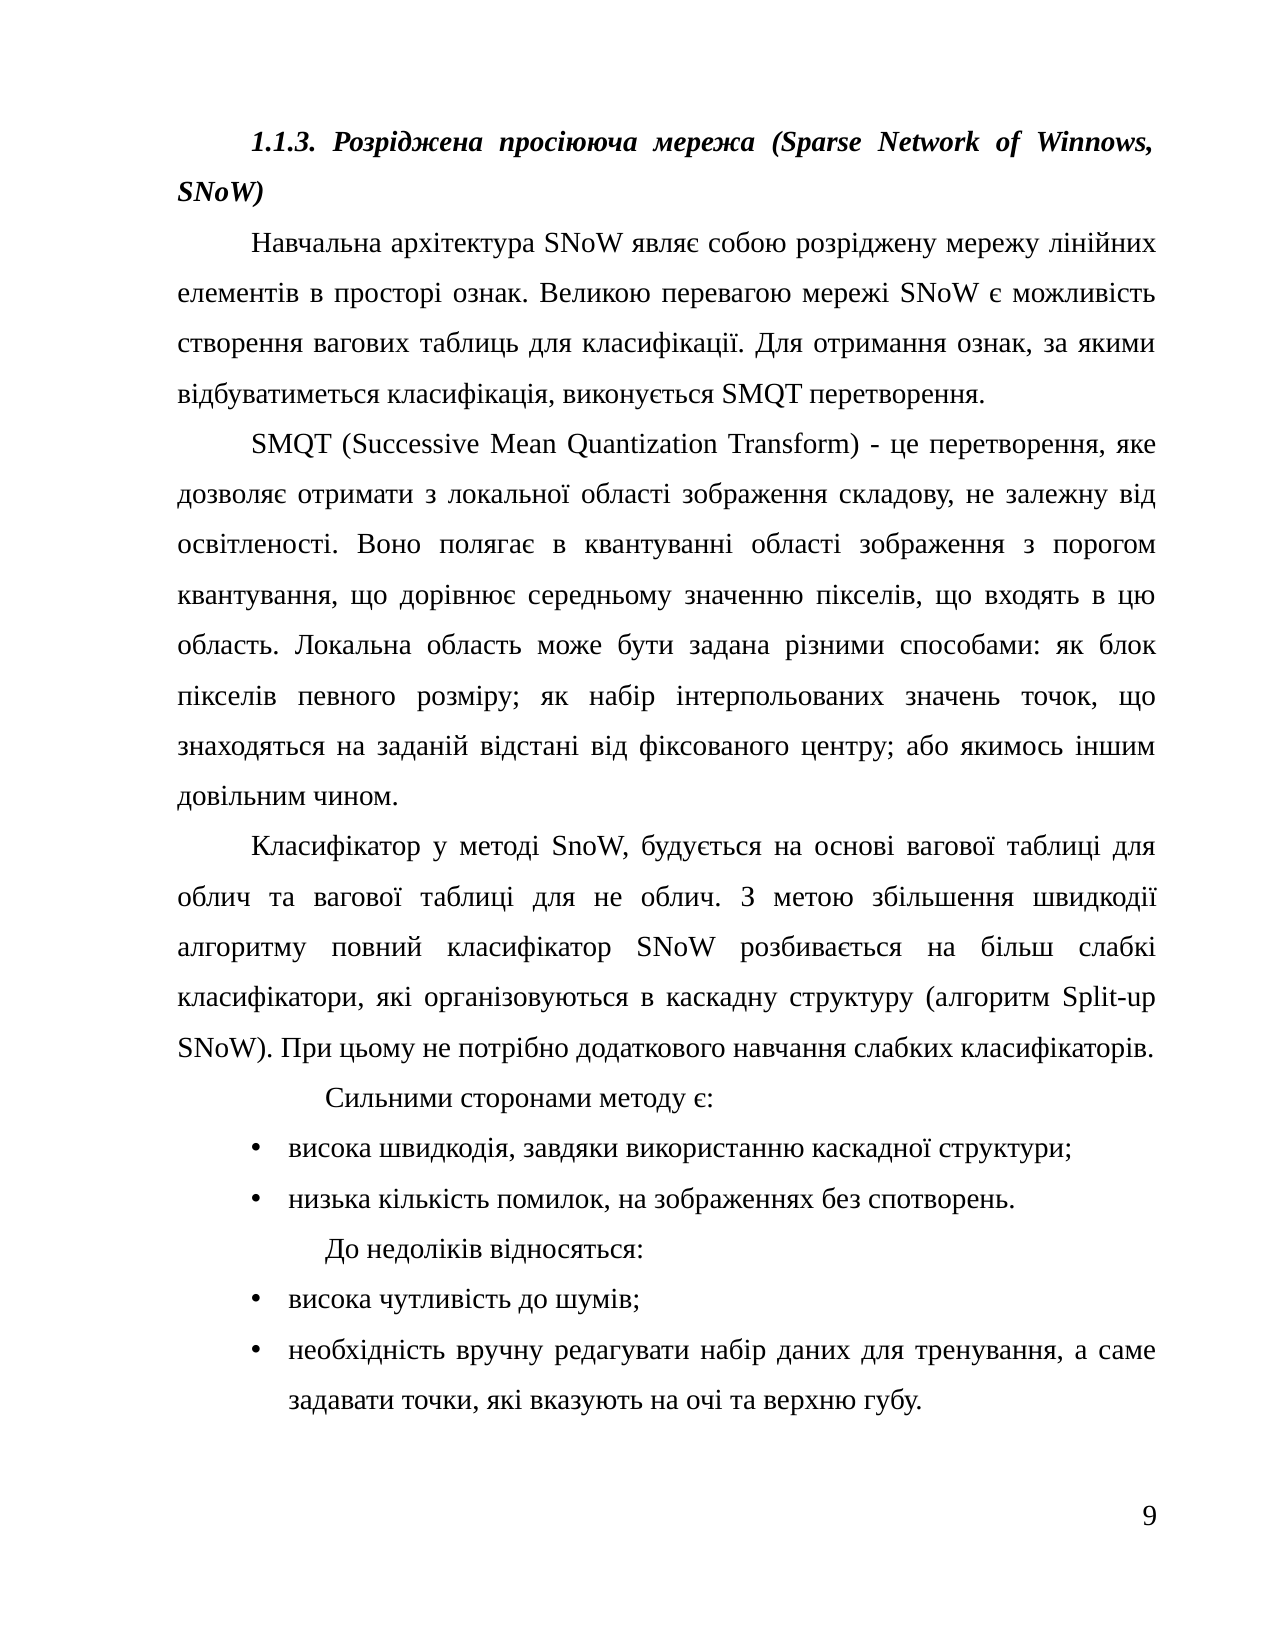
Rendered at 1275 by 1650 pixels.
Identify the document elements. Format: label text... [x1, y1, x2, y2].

list необхідність вручну редагувати набір даних для тренування, а саме задавати точки, які вказують на очі та верхню губу. [251, 1332, 1157, 1416]
text 1.1.3. Розріджена просіююча мережа (Sparse Network of Winnows, SNoW) [177, 124, 1157, 208]
list висока чутливість до шумів; [251, 1282, 1157, 1315]
list низька кількість помилок, на зображеннях без спотворень. [251, 1181, 1157, 1214]
text До недоліків відносяться: [177, 1231, 1157, 1265]
text Класифікатор у методі SnoW, будується на основі вагової таблиці для облич та вагової таблиці для не облич. З метою збільшення швидкодії алгоритму повний класифікатор SNoW розбивається на більш слабкі класифікатори, які організовуються в каскадну структуру (алгоритм Split-up SNoW). При цьому не потрібно додаткового навчання слабких класифікаторів. [177, 828, 1157, 1063]
list висока швидкодія, завдяки використанню каскадної структури; [251, 1130, 1157, 1164]
text SMQT (Successive Mean Quantization Transform) - це перетворення, яке дозволяє отримати з локальної області зображення складову, не залежну від освітленості. Воно полягає в квантуванні області зображення з порогом квантування, що дорівнює середньому значенню пікселів, що входять в цю область. Локальна область може бути задана різними способами: як блок пікселів певного розміру; як набір інтерпольованих значень точок, що знаходяться на заданій відстані від фіксованого центру; або якимось іншим довільним чином. [177, 426, 1157, 812]
text Навчальна архітектура SNoW являє собою розріджену мережу лінійних елементів в просторі ознак. Великою перевагою мережі SNoW є можливість створення вагових таблиць для класифікації. Для отримання ознак, за якими відбуватиметься класифікація, виконується SMQT перетворення. [177, 225, 1157, 409]
text Сильними сторонами методу є: [177, 1080, 1157, 1114]
